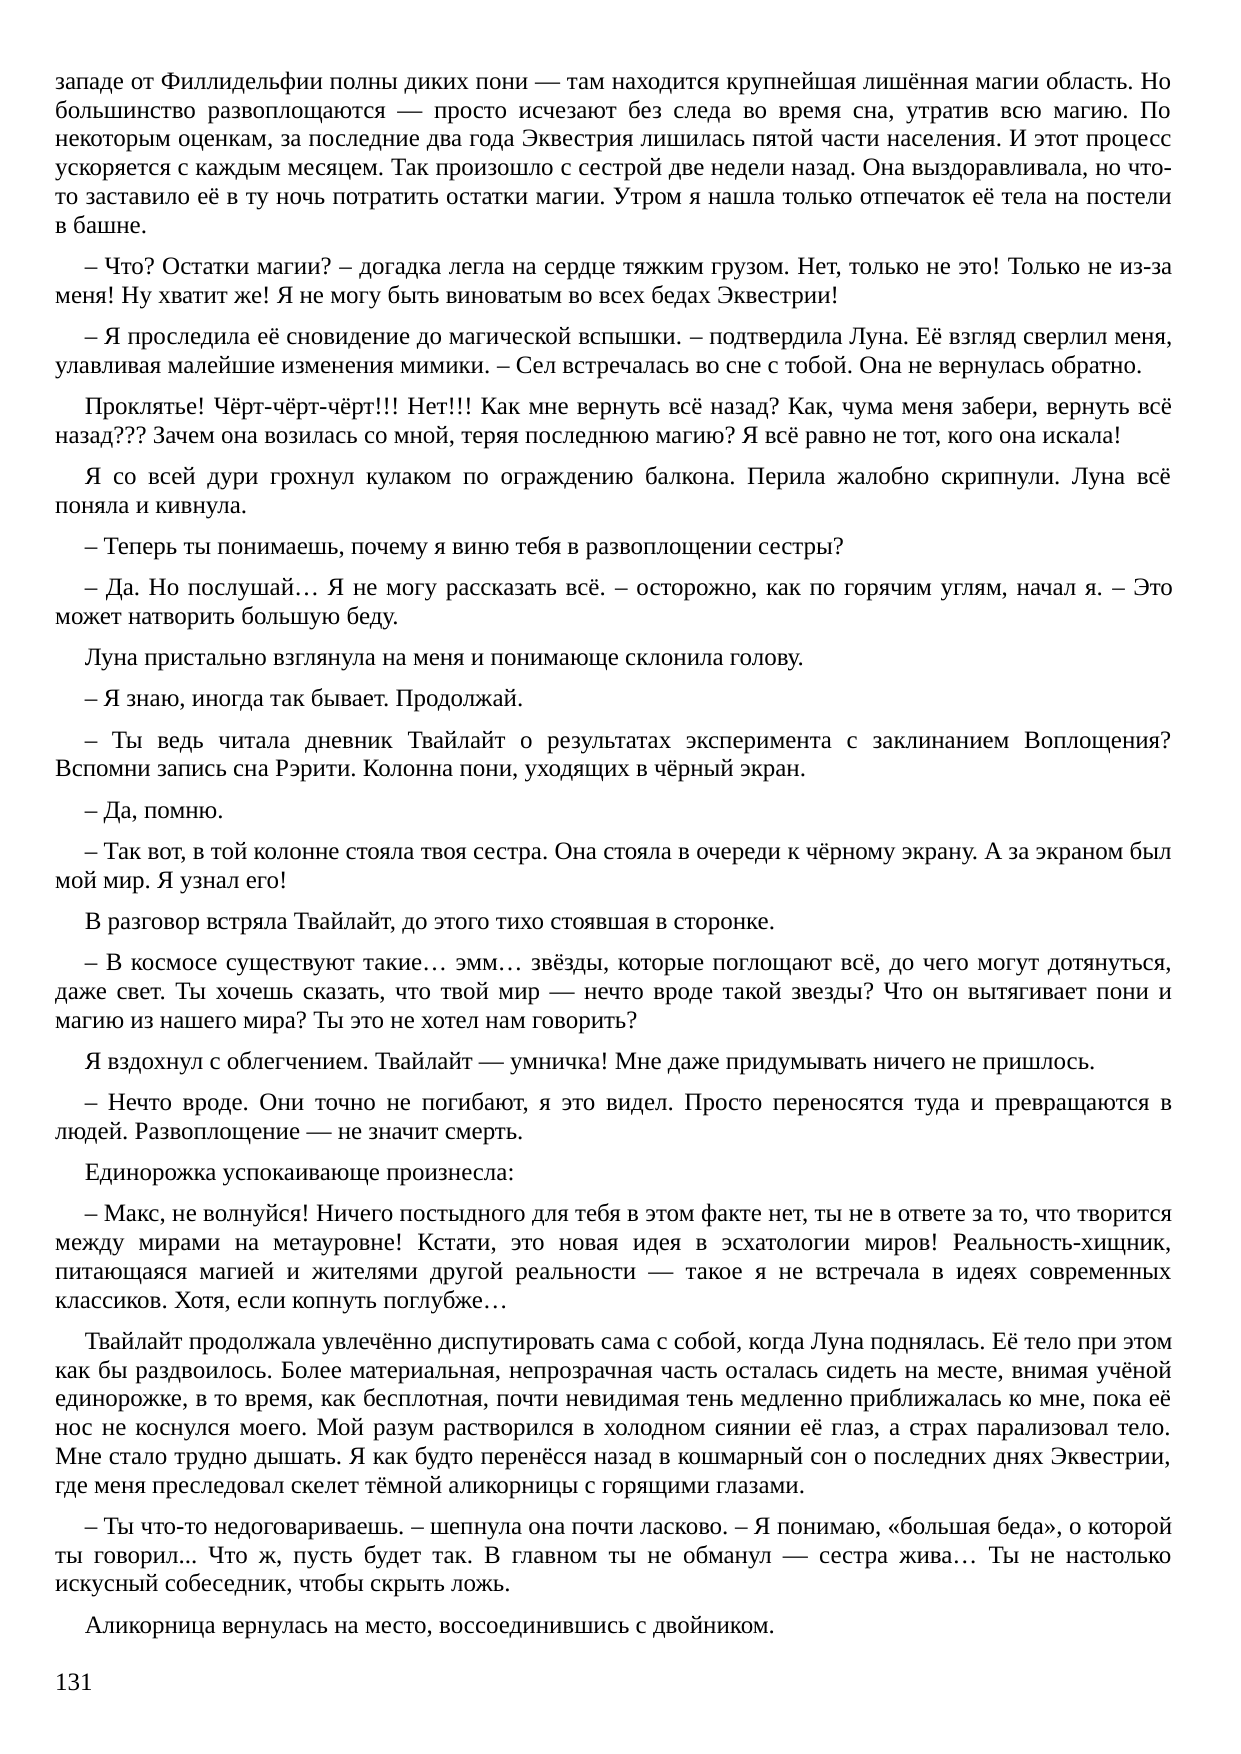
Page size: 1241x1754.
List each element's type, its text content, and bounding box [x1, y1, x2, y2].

text – Макс, не волнуйся! Ничего постыдного для тебя в этом факте нет, ты не в ответе за то, что творится между мирами на метауровне! Кстати, это новая идея в эсхатологии миров! Реальность-хищник, питающаяся магией и жителями другой реальности — такое я не встречала в идеях современных классиков. Хотя, если копнуть поглубже… [55, 1198, 1173, 1313]
text Аликорница вернулась на место, воссоединившись с двойником. [55, 1610, 1173, 1638]
text Я вздохнул с облегчением. Твайлайт — умничка! Мне даже придумывать ничего не пришлось. [55, 1046, 1173, 1075]
text Твайлайт продолжала увлечённо диспутировать сама с собой, когда Луна поднялась. Её тело при этом как бы раздвоилось. Более материальная, непрозрачная часть осталась сидеть на месте, внимая учёной единорожке, в то время, как бесплотная, почти невидимая тень медленно приближалась ко мне, пока её нос не коснулся моего. Мой разум растворился в холодном сиянии её глаз, а страх парализовал тело. Мне стало трудно дышать. Я как будто перенёсся назад в кошмарный сон о последних днях Эквестрии, где меня преследовал скелет тёмной аликорницы с горящими глазами. [55, 1326, 1173, 1498]
text – Ты что-то недоговариваешь. – шепнула она почти ласково. – Я понимаю, «большая беда», о которой ты говорил... Что ж, пусть будет так. В главном ты не обманул — сестра жива… Ты не настолько искусный собеседник, чтобы скрыть ложь. [55, 1511, 1173, 1597]
text Проклятье! Чёрт-чёрт-чёрт!!! Нет!!! Как мне вернуть всё назад? Как, чума меня забери, вернуть всё назад??? Зачем она возилась со мной, теряя последнюю магию? Я всё равно не тот, кого она искала! [55, 391, 1173, 448]
text Луна пристально взглянула на меня и понимающе склонила голову. [55, 642, 1173, 671]
text Я со всей дури грохнул кулаком по ограждению балкона. Перила жалобно скрипнули. Луна всё поняла и кивнула. [55, 461, 1173, 518]
text – В космосе существуют такие… эмм… звёзды, которые поглощают всё, до чего могут дотянуться, даже свет. Ты хочешь сказать, что твой мир — нечто вроде такой звезды? Что он вытягивает пони и магию из нашего мира? Ты это не хотел нам говорить? [55, 947, 1173, 1033]
text – Что? Остатки магии? – догадка легла на сердце тяжким грузом. Нет, только не это! Только не из-за меня! Ну хватит же! Я не могу быть виноватым во всех бедах Эквестрии! [55, 251, 1173, 308]
text – Да. Но послушай… Я не могу рассказать всё. – осторожно, как по горячим углям, начал я. – Это может натворить большую беду. [55, 572, 1173, 630]
text – Так вот, в той колонне стояла твоя сестра. Она стояла в очереди к чёрному экрану. А за экраном был мой мир. Я узнал его! [55, 836, 1173, 893]
text – Да, помню. [55, 795, 1173, 823]
text В разговор встряла Твайлайт, до этого тихо стоявшая в сторонке. [55, 906, 1173, 935]
text – Я знаю, иногда так бывает. Продолжай. [55, 683, 1173, 712]
text – Нечто вроде. Они точно не погибают, я это видел. Просто переносятся туда и превращаются в людей. Развоплощение — не значит смерть. [55, 1087, 1173, 1145]
text западе от Филлидельфии полны диких пони — там находится крупнейшая лишённая магии область. Но большинство развоплощаются — просто исчезают без следа во время сна, утратив всю магию. По некоторым оценкам, за последние два года Эквестрия лишилась пятой части населения. И этот процесс ускоряется с каждым месяцем. Так произошло с сестрой две недели назад. Она выздоравливала, но что-то заставило её в ту ночь потратить остатки магии. Утром я нашла только отпечаток её тела на постели в башне. [55, 66, 1173, 238]
text – Ты ведь читала дневник Твайлайт о результатах эксперимента с заклинанием Воплощения? Вспомни запись сна Рэрити. Колонна пони, уходящих в чёрный экран. [55, 725, 1173, 782]
text – Я проследила её сновидение до магической вспышки. – подтвердила Луна. Её взгляд сверлил меня, улавливая малейшие изменения мимики. – Сел встречалась во сне с тобой. Она не вернулась обратно. [55, 321, 1173, 378]
text – Теперь ты понимаешь, почему я виню тебя в развоплощении сестры? [55, 531, 1173, 560]
text Единорожка успокаивающе произнесла: [55, 1157, 1173, 1186]
